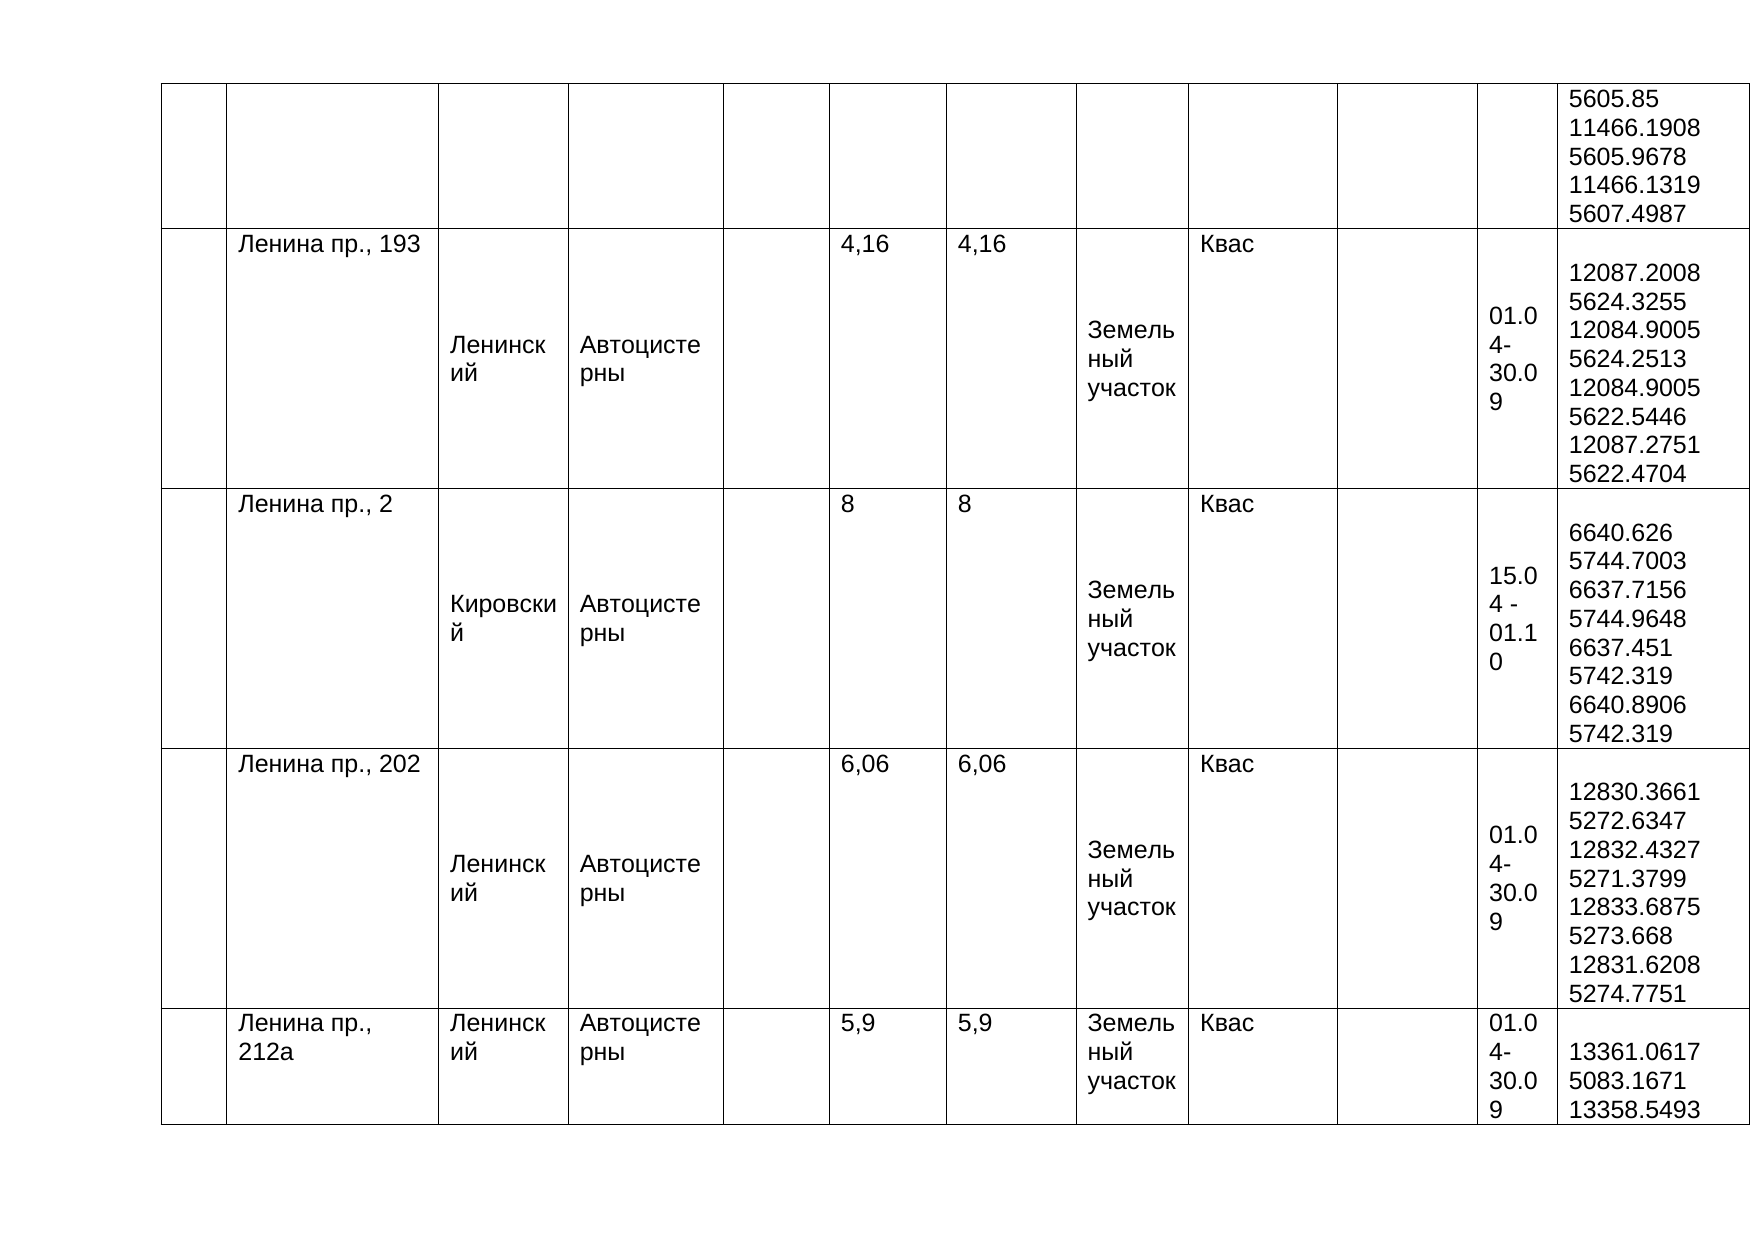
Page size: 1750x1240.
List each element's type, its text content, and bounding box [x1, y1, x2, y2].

table_cell Земельный участок [1077, 229, 1188, 488]
table_cell [1478, 84, 1557, 228]
table_cell [162, 84, 226, 228]
table_cell Земельный участок [1077, 749, 1188, 1007]
table_cell Ленинский [439, 229, 568, 488]
table_cell [1338, 749, 1477, 1007]
table_cell 6,06 [830, 749, 946, 1007]
table_cell 01.04- 30.09 [1478, 229, 1557, 488]
table_cell Автоцистерны [569, 1009, 723, 1123]
table_cell Ленина пр., 2 [227, 489, 438, 748]
table_cell [1338, 1009, 1477, 1123]
table_cell [162, 1009, 226, 1123]
table_cell [724, 1009, 829, 1123]
table_cell Ленина пр., 202 [227, 749, 438, 1007]
table_cell [1077, 84, 1188, 228]
table_cell 15.04 - 01.10 [1478, 489, 1557, 748]
table_cell 4,16 [830, 229, 946, 488]
table_cell Ленинский [439, 1009, 568, 1123]
table_cell Ленинский [439, 749, 568, 1007]
table_cell [1338, 489, 1477, 748]
table_cell [724, 229, 829, 488]
table_cell Квас [1189, 229, 1337, 488]
table_cell [439, 84, 568, 228]
table_cell [162, 489, 226, 748]
table_cell 5605.85 11466.1908 5605.9678 11466.1319 5607.4987 [1558, 84, 1749, 228]
table_cell [1338, 229, 1477, 488]
table_cell 01.04- 30.09 [1478, 749, 1557, 1007]
table_cell Квас [1189, 1009, 1337, 1123]
table_cell [724, 749, 829, 1007]
table_cell 8 [947, 489, 1076, 748]
table_cell 12830.3661 5272.6347 12832.4327 5271.3799 12833.6875 5273.668 12831.6208 5274.7751 [1558, 749, 1749, 1007]
table_cell 6640.626 5744.7003 6637.7156 5744.9648 6637.451 5742.319 6640.8906 5742.319 [1558, 489, 1749, 748]
table_cell Автоцистерны [569, 749, 723, 1007]
table_cell 8 [830, 489, 946, 748]
table_cell [1189, 84, 1337, 228]
table_cell 6,06 [947, 749, 1076, 1007]
table_cell Ленина пр., 212а [227, 1009, 438, 1123]
table_cell 4,16 [947, 229, 1076, 488]
table_cell Земельный участок [1077, 1009, 1188, 1123]
table_cell [227, 84, 438, 228]
table_cell Квас [1189, 489, 1337, 748]
table_cell [830, 84, 946, 228]
table_cell [724, 84, 829, 228]
table_cell [947, 84, 1076, 228]
table_cell 12087.2008 5624.3255 12084.9005 5624.2513 12084.9005 5622.5446 12087.2751 5622.4704 [1558, 229, 1749, 488]
table_cell 5,9 [947, 1009, 1076, 1123]
table_cell [569, 84, 723, 228]
table_cell [162, 749, 226, 1007]
table_cell [162, 229, 226, 488]
table_cell 13361.0617 5083.1671 13358.5493 [1558, 1009, 1749, 1123]
table_cell Земельный участок [1077, 489, 1188, 748]
table_cell Ленина пр., 193 [227, 229, 438, 488]
table_cell Кировский [439, 489, 568, 748]
table_cell 01.04- 30.09 [1478, 1009, 1557, 1123]
table_cell Автоцистерны [569, 229, 723, 488]
table_cell Автоцистерны [569, 489, 723, 748]
table_cell [1338, 84, 1477, 228]
table_cell 5,9 [830, 1009, 946, 1123]
table_cell [724, 489, 829, 748]
table_cell Квас [1189, 749, 1337, 1007]
